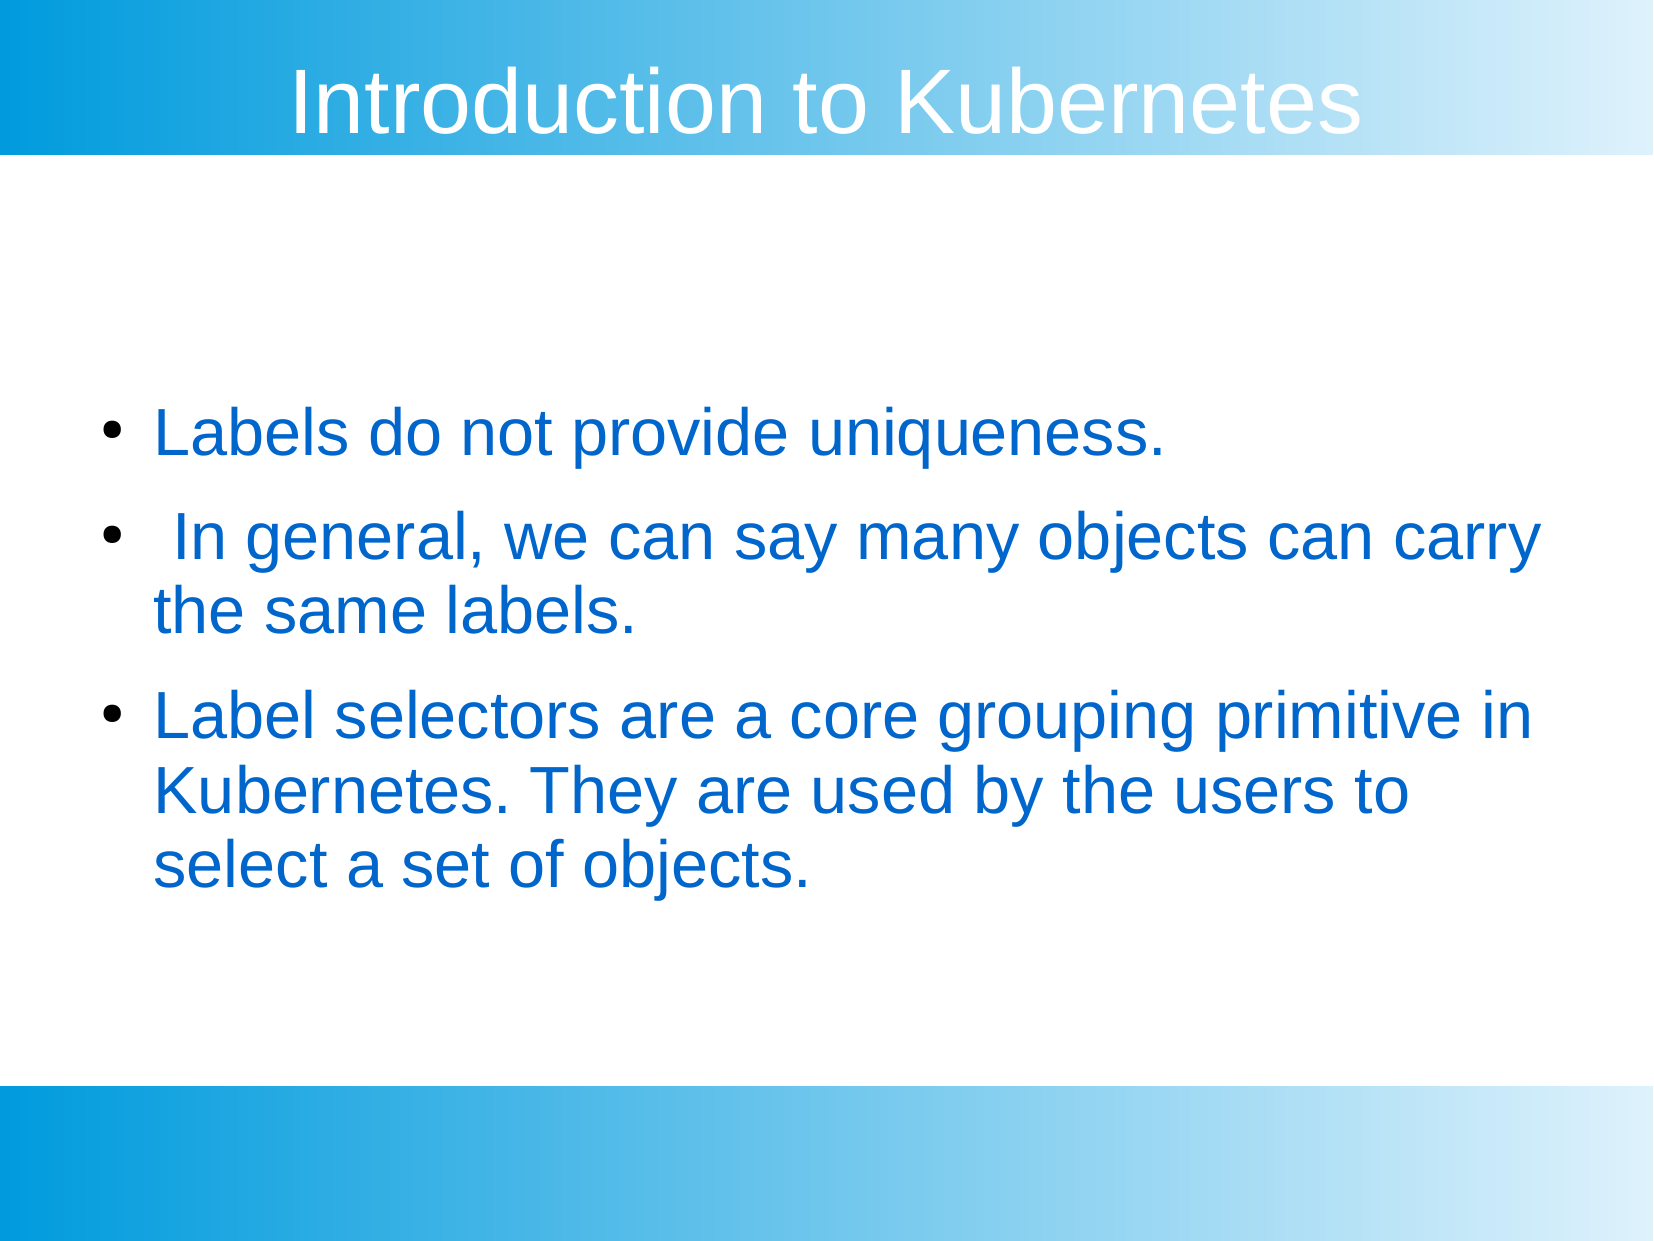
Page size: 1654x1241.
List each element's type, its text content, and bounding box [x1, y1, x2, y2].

list Labels do not provide uniqueness. In general, we can say many objects can carry the same labels. Label selectors are a core grouping primitive in Kubernetes. They are used by the users to select a set of objects. [82, 290, 1571, 756]
title Introduction to Kubernetes [82, 49, 1571, 155]
